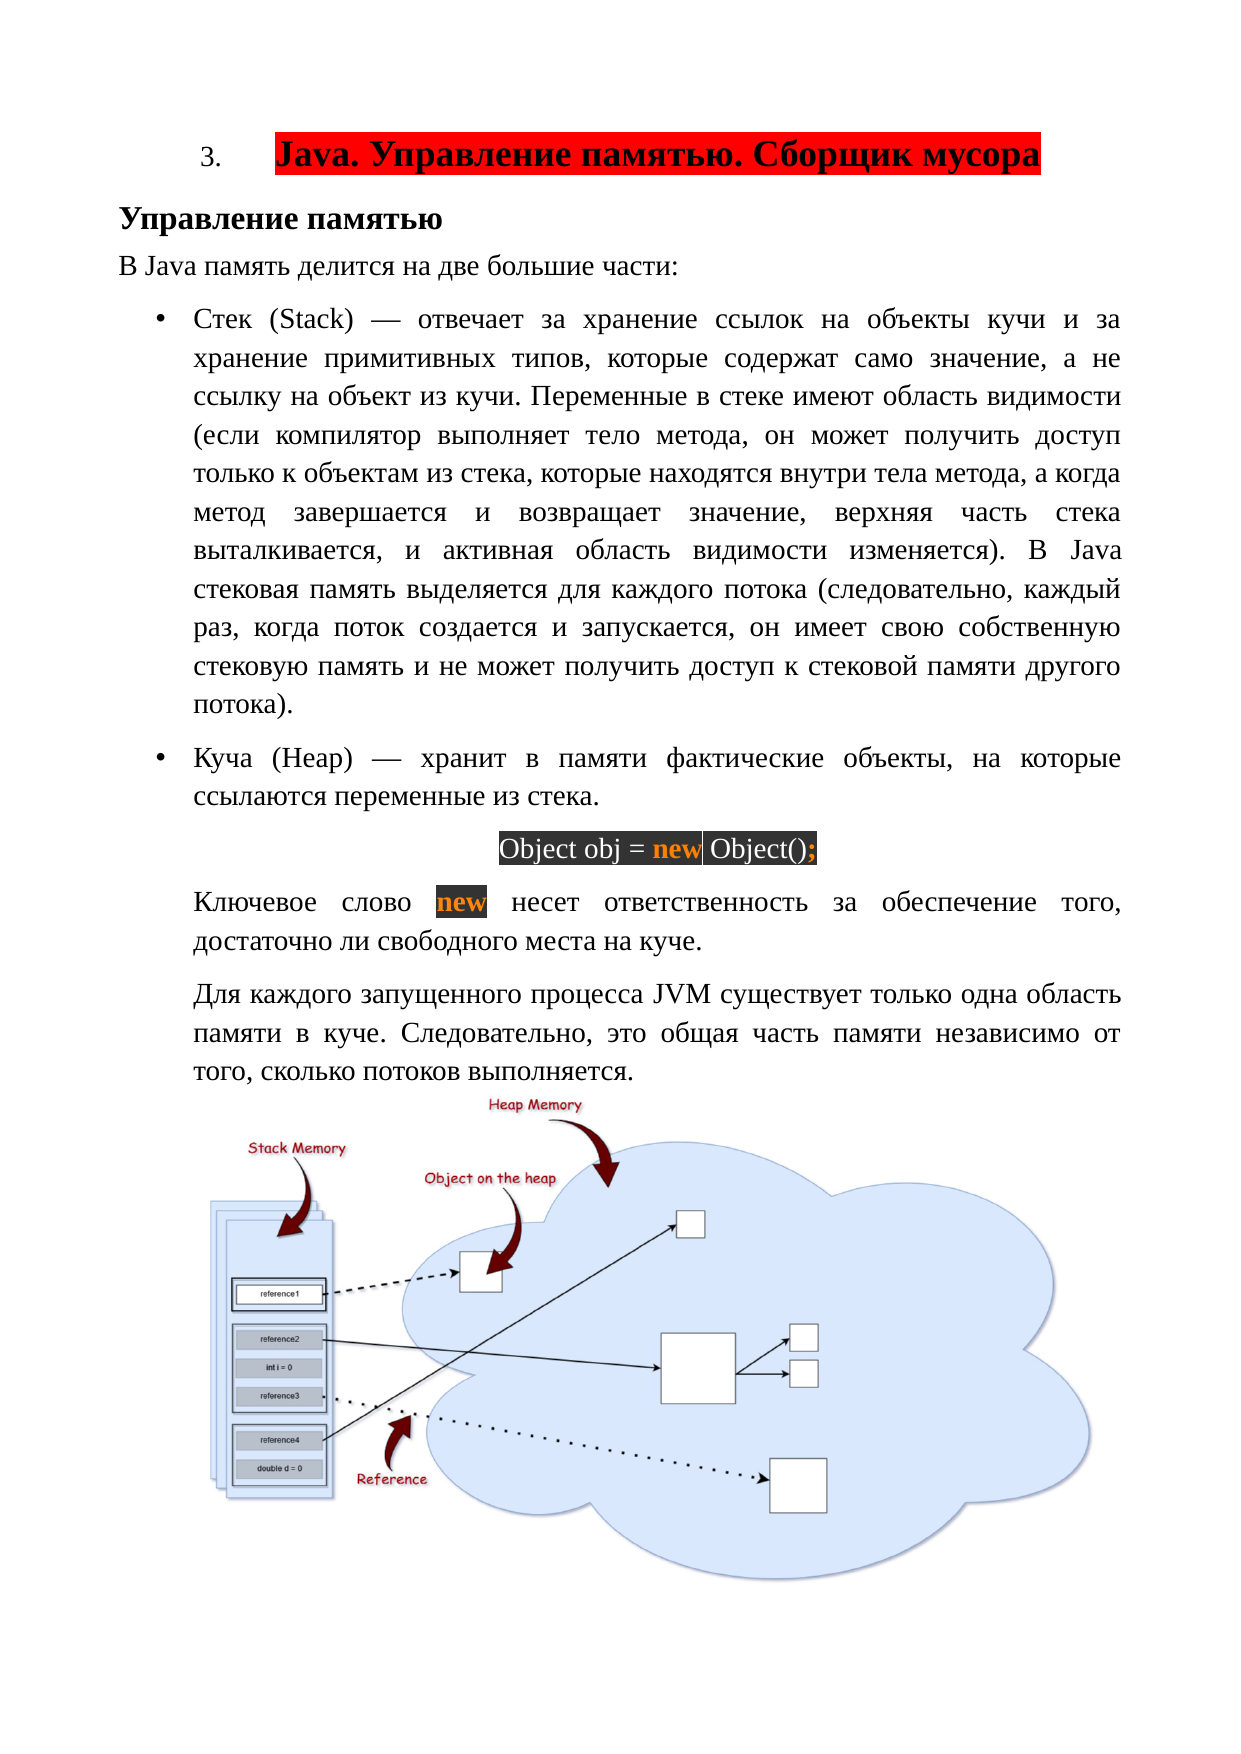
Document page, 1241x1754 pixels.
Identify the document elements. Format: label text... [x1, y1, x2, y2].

text В Java память делится на две большие части: [118, 248, 1122, 281]
list Object obj = new Object(); [156, 831, 1122, 865]
subtitle Управление памятью [118, 206, 1122, 235]
subtitle Java. Управление памятью. Сборщик мусора [118, 143, 1122, 173]
list Ключевое слово new несет ответственность за обеспечение того, достаточно ли свободного места на куче. [156, 884, 1122, 957]
list Для каждого запущенного процесса JVM существует только одна область памяти в куче. Следовательно, это общая часть памяти независимо от того, сколько потоков выполняется. [156, 976, 1122, 1087]
list Стек (Stack) — отвечает за хранение ссылок на объекты кучи и за хранение примитивных типов, которые содержат само значение, а не ссылку на объект из кучи. Переменные в стеке имеют область видимости (если компилятор выполняет тело метода, он может получить доступ только к объектам из стека, которые находятся внутри тела метода, а когда метод завершается и возвращает значение, верхняя часть стека выталкивается, и активная область видимости изменяется). В Java стековая память выделяется для каждого потока (следовательно, каждый раз, когда поток создается и запускается, он имеет свою собственную стековую память и не может получить доступ к стековой памяти другого потока). [156, 301, 1122, 720]
picture [210, 1094, 1123, 1608]
list Куча (Heap) — хранит в памяти фактические объекты, на которые ссылаются переменные из стека. [156, 740, 1122, 812]
